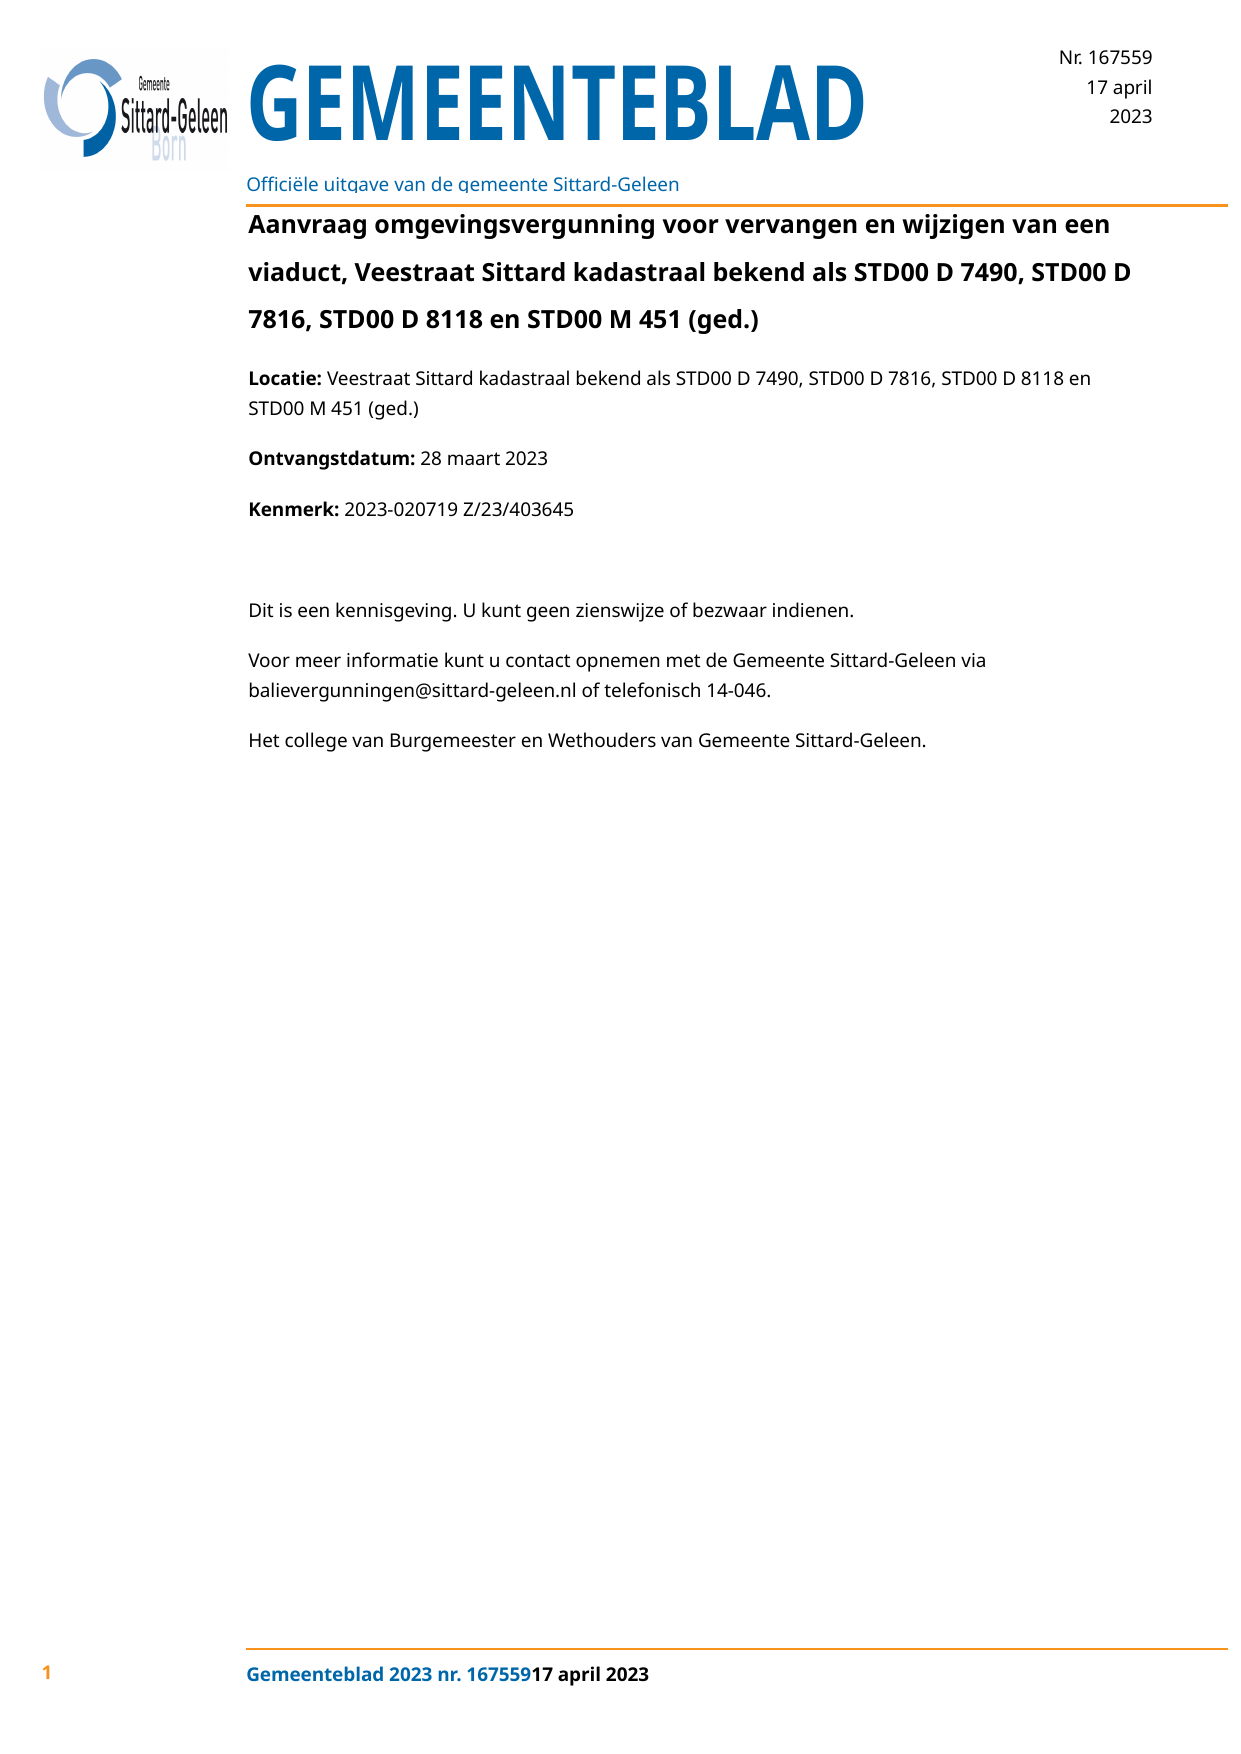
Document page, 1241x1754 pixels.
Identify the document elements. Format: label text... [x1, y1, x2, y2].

text Dit is een kennisgeving. U kunt geen zienswijze of bezwaar indienen. [248, 597, 1152, 622]
text Kenmerk: 2023-020719 Z/23/403645 [248, 496, 1152, 522]
text Voor meer informatie kunt u contact opnemen met de Gemeente Sittard-Geleen via balievergunningen@sittard-geleen.nl of telefonisch 14-046. [248, 647, 1152, 702]
text Locatie: Veestraat Sittard kadastraal bekend als STD00 D 7490, STD00 D 7816, STD00 D 8118 en STD00 M 451 (ged.) [248, 366, 1152, 421]
text Het college van Burgemeester en Wethouders van Gemeente Sittard-Geleen. [248, 727, 1152, 753]
picture [41, 47, 231, 172]
text Aanvraag omgevingsvergunning voor vervangen en wijzigen van een viaduct, Veestraat Sittard kadastraal bekend als STD00 D 7490, STD00 D 7816, STD00 D 8118 en STD00 M 451 (ged.) [248, 207, 1152, 336]
text Ontvangstdatum: 28 maart 2023 [248, 446, 1152, 471]
